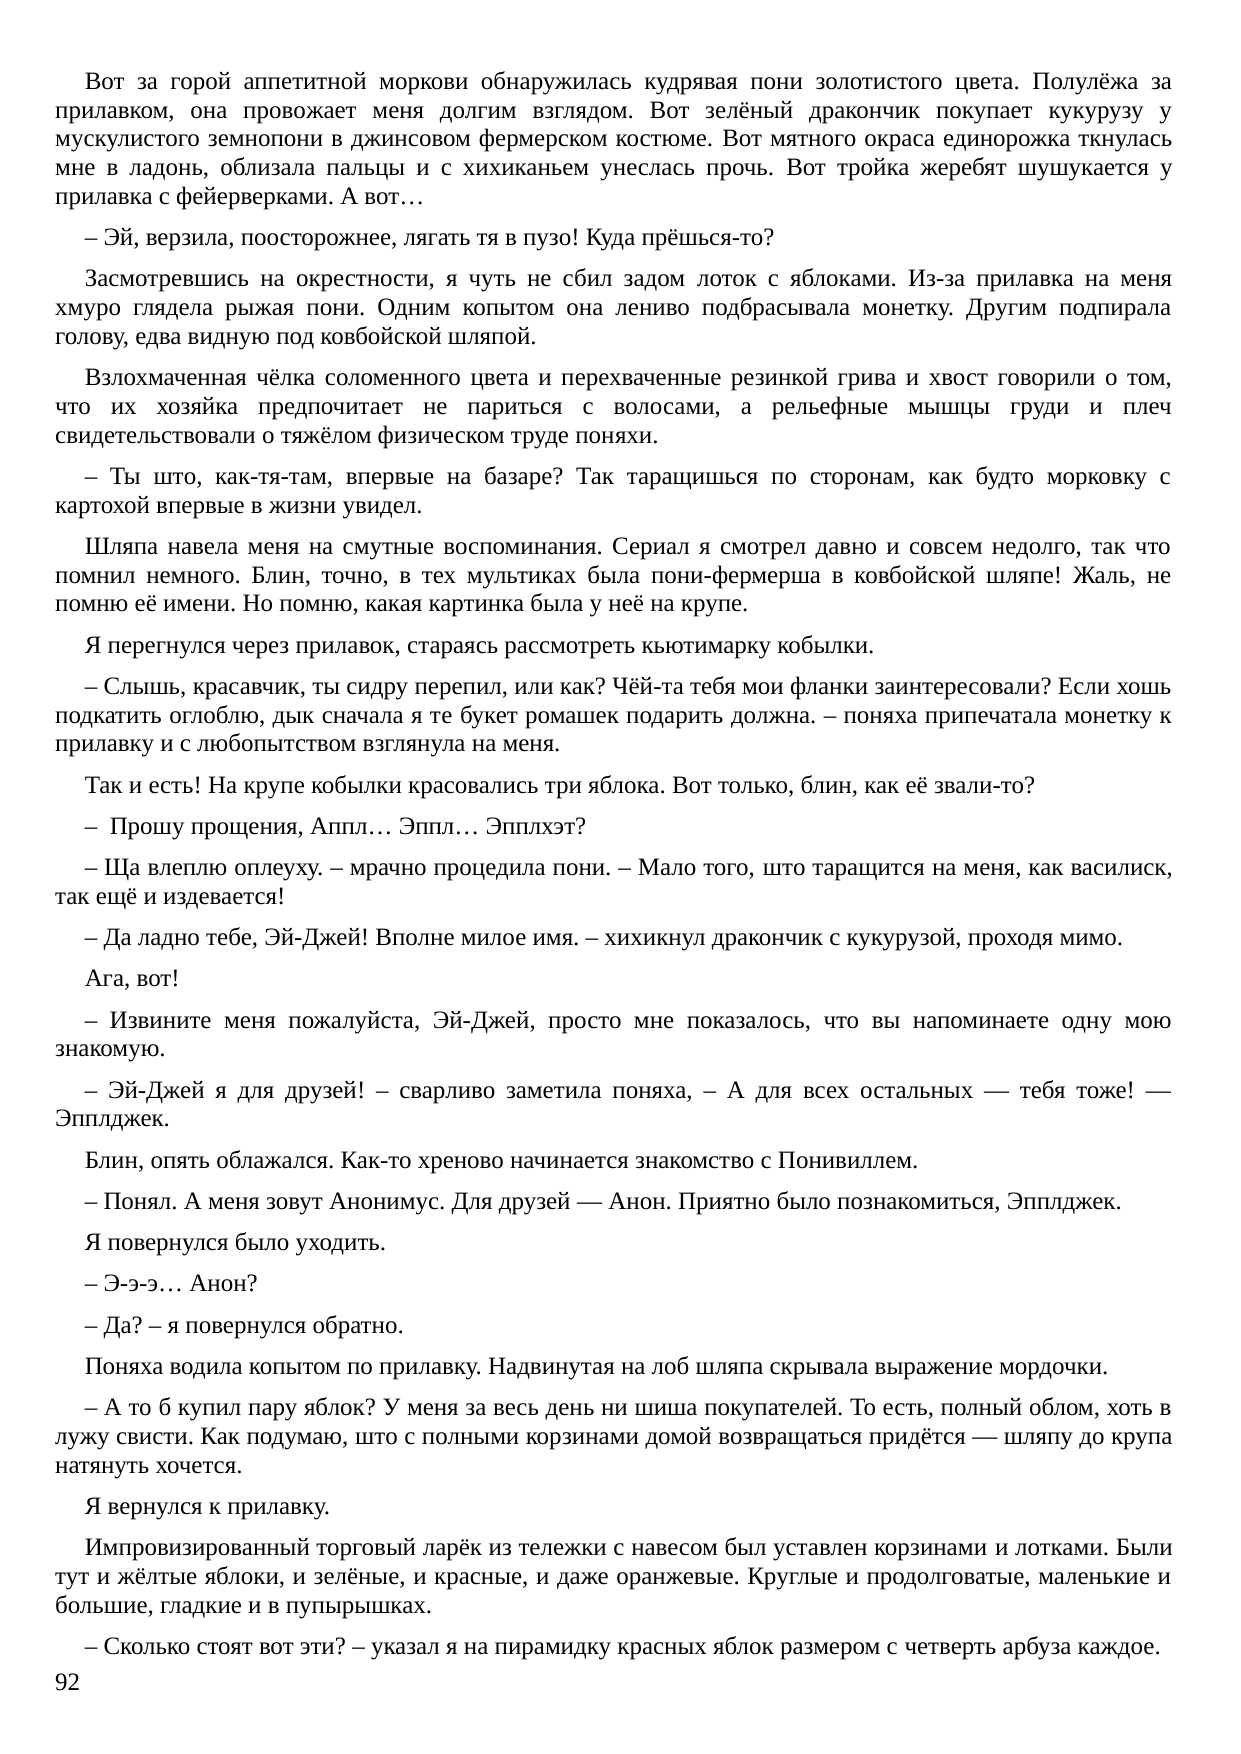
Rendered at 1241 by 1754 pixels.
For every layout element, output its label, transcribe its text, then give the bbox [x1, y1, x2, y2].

text – Эй, верзила, поосторожнее, лягать тя в пузо! Куда прёшься-то? [55, 222, 1173, 251]
text Вот за горой аппетитной моркови обнаружилась кудрявая пони золотистого цвета. Полулёжа за прилавком, она провожает меня долгим взглядом. Вот зелёный дракончик покупает кукурузу у мускулистого земнопони в джинсовом фермерском костюме. Вот мятного окраса единорожка ткнулась мне в ладонь, облизала пальцы и с хихиканьем унеслась прочь. Вот тройка жеребят шушукается у прилавка с фейерверками. А вот… [55, 66, 1173, 210]
text – А то б купил пару яблок? У меня за весь день ни шиша покупателей. То есть, полный облом, хоть в лужу свисти. Как подумаю, што с полными корзинами домой возвращаться придётся — шляпу до крупа натянуть хочется. [55, 1392, 1173, 1478]
text – Понял. А меня зовут Анонимус. Для друзей — Анон. Приятно было познакомиться, Эпплджек. [55, 1186, 1173, 1215]
text – Ты што, как-тя-там, впервые на базаре? Так таращишься по сторонам, как будто морковку с картохой впервые в жизни увидел. [55, 461, 1173, 518]
text – Ща влеплю оплеуху. – мрачно процедила пони. – Мало того, што таращится на меня, как василиск, так ещё и издевается! [55, 852, 1173, 910]
text Ага, вот! [55, 963, 1173, 992]
text Я повернулся было уходить. [55, 1227, 1173, 1256]
text Блин, опять облажался. Как-то хреново начинается знакомство с Понивиллем. [55, 1145, 1173, 1173]
text – Сколько стоят вот эти? – указал я на пирамидку красных яблок размером с четверть арбуза каждое. [55, 1631, 1173, 1660]
text – Да ладно тебе, Эй-Джей! Вполне милое имя. – хихикнул дракончик с кукурузой, проходя мимо. [55, 922, 1173, 951]
text Шляпа навела меня на смутные воспоминания. Сериал я смотрел давно и совсем недолго, так что помнил немного. Блин, точно, в тех мультиках была пони-фермерша в ковбойской шляпе! Жаль, не помню её имени. Но помню, какая картинка была у неё на крупе. [55, 531, 1173, 617]
text Импровизированный торговый ларёк из тележки с навесом был уставлен корзинами и лотками. Были тут и жёлтые яблоки, и зелёные, и красные, и даже оранжевые. Круглые и продолговатые, маленькие и большие, гладкие и в пупырышках. [55, 1532, 1173, 1618]
text Засмотревшись на окрестности, я чуть не сбил задом лоток с яблоками. Из-за прилавка на меня хмуро глядела рыжая пони. Одним копытом она лениво подбрасывала монетку. Другим подпирала голову, едва видную под ковбойской шляпой. [55, 263, 1173, 350]
text Так и есть! На крупе кобылки красовались три яблока. Вот только, блин, как её звали-то? [55, 770, 1173, 798]
text Взлохмаченная чёлка соломенного цвета и перехваченные резинкой грива и хвост говорили о том, что их хозяйка предпочитает не париться с волосами, а рельефные мышцы груди и плеч свидетельствовали о тяжёлом физическом труде поняхи. [55, 362, 1173, 448]
text – Прошу прощения, Аппл… Эппл… Эпплхэт? [55, 811, 1173, 840]
text Я перегнулся через прилавок, стараясь рассмотреть кьютимарку кобылки. [55, 630, 1173, 658]
text – Да? – я повернулся обратно. [55, 1310, 1173, 1338]
text Поняха водила копытом по прилавку. Надвинутая на лоб шляпа скрывала выражение мордочки. [55, 1351, 1173, 1380]
text – Эй-Джей я для друзей! – сварливо заметила поняха, – А для всех остальных — тебя тоже! — Эпплджек. [55, 1075, 1173, 1132]
text – Извините меня пожалуйста, Эй-Джей, просто мне показалось, что вы напоминаете одну мою знакомую. [55, 1005, 1173, 1062]
text – Слышь, красавчик, ты сидру перепил, или как? Чёй-та тебя мои фланки заинтересовали? Если хошь подкатить оглоблю, дык сначала я те букет ромашек подарить должна. – поняха припечатала монетку к прилавку и с любопытством взглянула на меня. [55, 671, 1173, 757]
text – Э-э-э… Анон? [55, 1268, 1173, 1297]
text Я вернулся к прилавку. [55, 1491, 1173, 1520]
